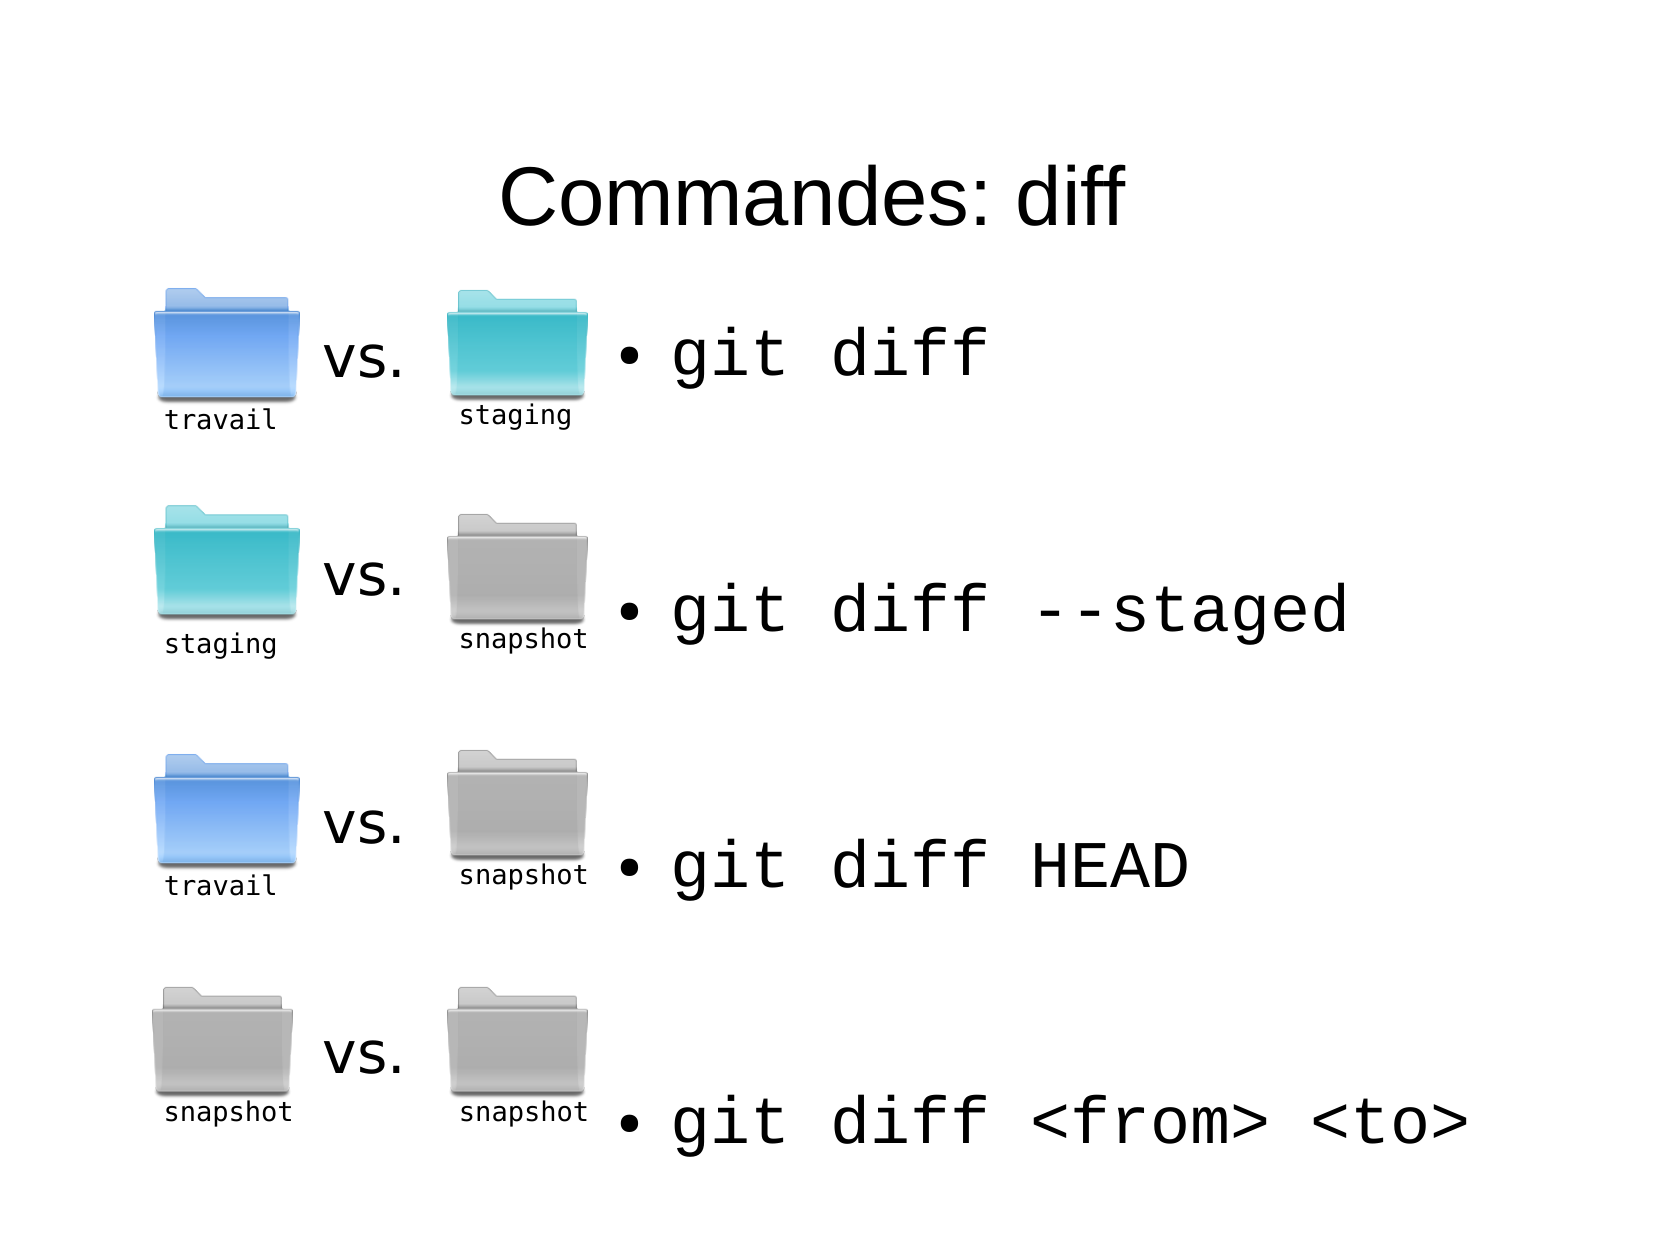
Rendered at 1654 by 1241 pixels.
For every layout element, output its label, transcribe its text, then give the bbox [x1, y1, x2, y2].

picture [447, 741, 588, 852]
text_box snapshot [443, 616, 600, 663]
picture [447, 978, 588, 1088]
text_box snapshot [444, 1088, 600, 1135]
text_box travail [149, 396, 297, 445]
text_box vs. [308, 534, 421, 725]
text_box vs. [308, 315, 421, 506]
text_box staging [149, 621, 297, 669]
text_box vs. [308, 1012, 421, 1203]
picture [447, 505, 588, 616]
text_box staging [443, 391, 588, 438]
list git diff git diff --staged git diff HEAD git diff <from> <to> [600, 319, 1571, 1175]
text_box vs. [308, 782, 421, 973]
picture [154, 272, 300, 418]
picture [152, 978, 293, 1088]
picture [154, 496, 300, 642]
picture [154, 738, 300, 884]
text_box snapshot [148, 1088, 308, 1135]
text_box travail [149, 863, 297, 911]
title Commandes: diff [118, 112, 1506, 281]
picture [447, 281, 588, 391]
text_box snapshot [443, 852, 600, 899]
